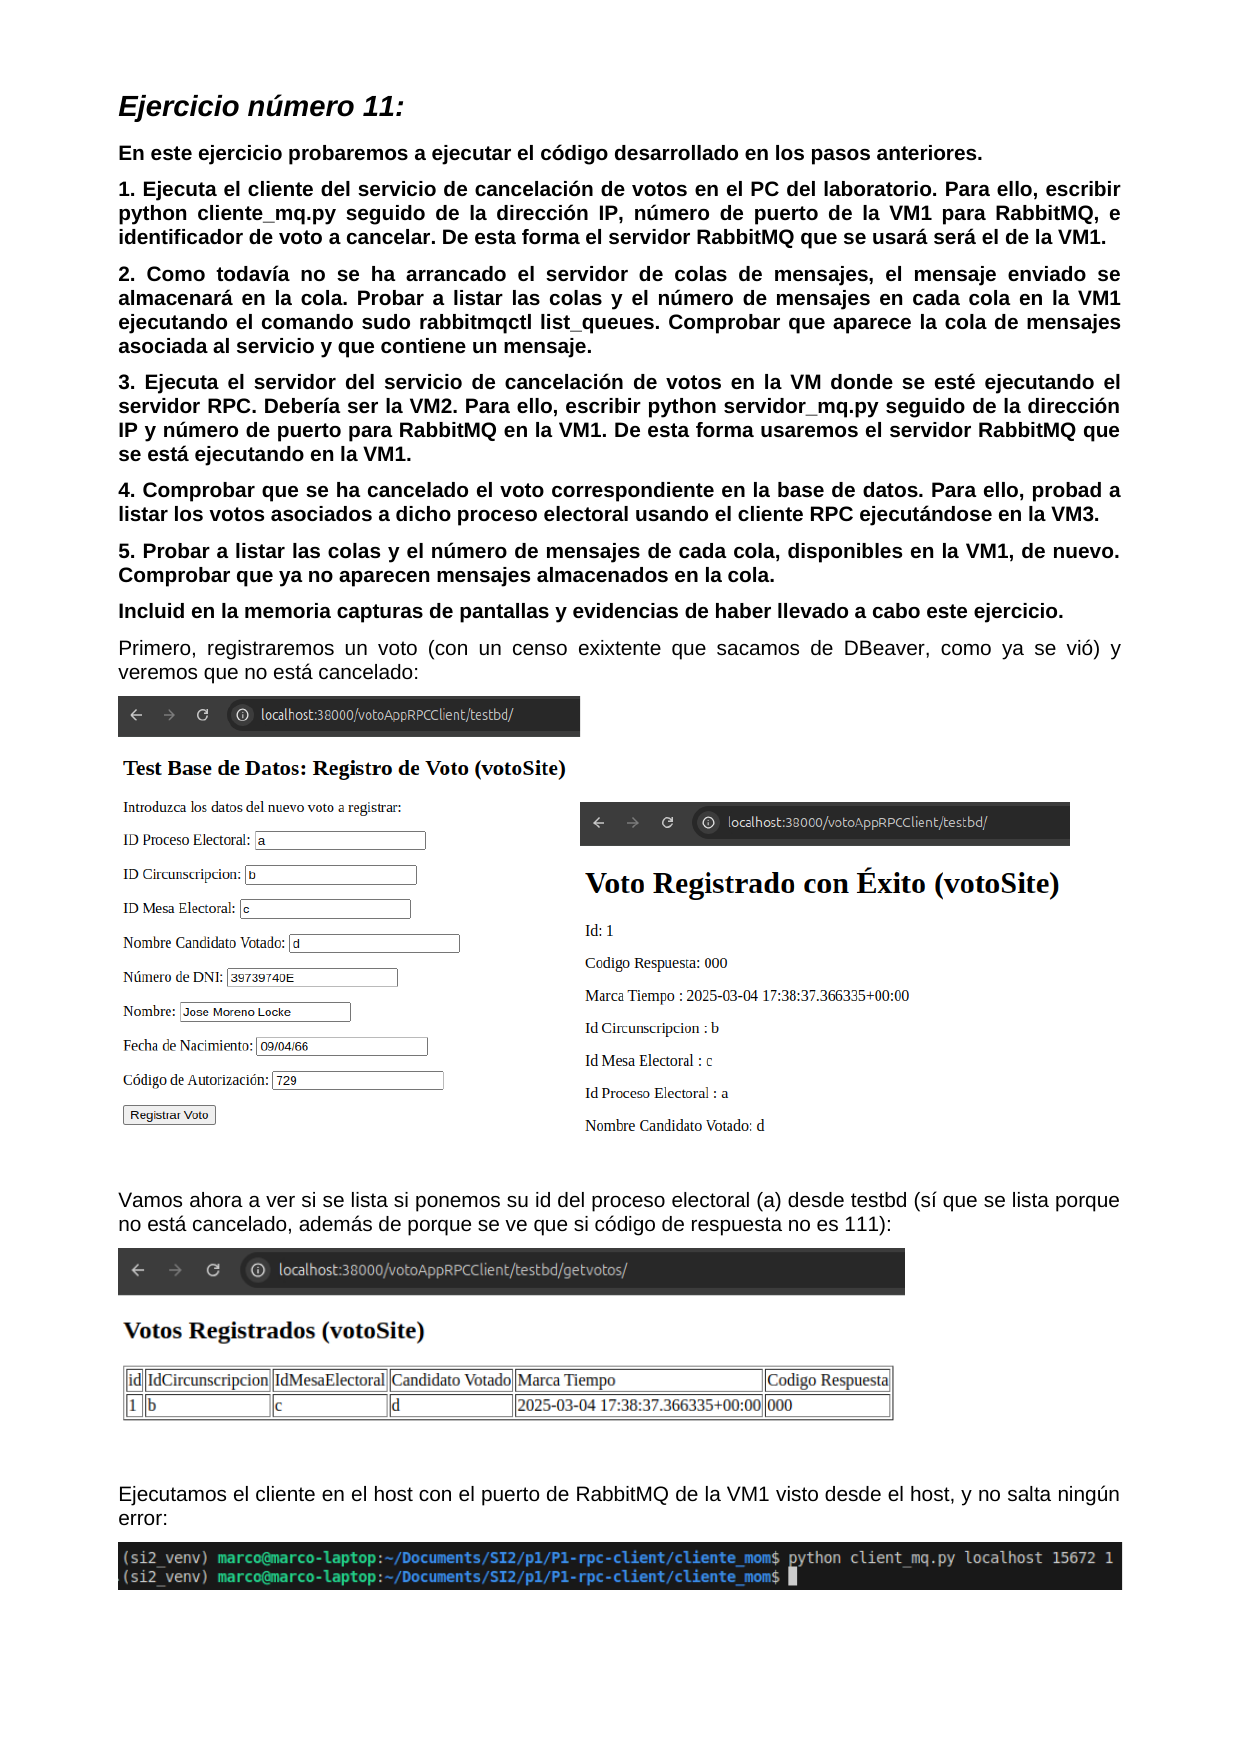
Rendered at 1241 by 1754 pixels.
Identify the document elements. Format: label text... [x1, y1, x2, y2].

subtitle 5. Probar a listar las colas y el número de mensajes de cada cola, disponibles en la VM1, de nuevo. Comprobar que ya no aparecen mensajes almacenados en la cola. [118, 539, 1122, 587]
text Vamos ahora a ver si se lista si ponemos su id del proceso electoral (a) desde testbd (sí que se lista porque no está cancelado, además de porque se ve que si código de respuesta no es 111): [118, 1188, 1122, 1236]
subtitle 2. Como todavía no se ha arrancado el servidor de colas de mensajes, el mensaje enviado se almacenará en la cola. Probar a listar las colas y el número de mensajes en cada cola en la VM1 ejecutando el comando sudo rabbitmqctl list_queues. Comprobar que aparece la cola de mensajes asociada al servicio y que contiene un mensaje. [118, 262, 1122, 357]
text Primero, registraremos un voto (con un censo exixtente que sacamos de DBeaver, como ya se vió) y veremos que no está cancelado: [118, 636, 1122, 683]
subtitle En este ejercicio probaremos a ejecutar el código desarrollado en los pasos anteriores. [118, 141, 1122, 165]
text Ejecutamos el cliente en el host con el puerto de RabbitMQ de la VM1 visto desde el host, y no salta ningún error: [118, 1482, 1122, 1530]
picture [118, 1248, 905, 1434]
subtitle Ejercicio número 11: [118, 88, 1122, 122]
picture [118, 1542, 1123, 1590]
picture [118, 696, 1070, 1139]
subtitle 4. Comprobar que se ha cancelado el voto correspondiente en la base de datos. Para ello, probad a listar los votos asociados a dicho proceso electoral usando el cliente RPC ejecutándose en la VM3. [118, 478, 1122, 526]
subtitle 3. Ejecuta el servidor del servicio de cancelación de votos en la VM donde se esté ejecutando el servidor RPC. Debería ser la VM2. Para ello, escribir python servidor_mq.py seguido de la dirección IP y número de puerto para RabbitMQ en la VM1. De esta forma usaremos el servidor RabbitMQ que se está ejecutando en la VM1. [118, 370, 1122, 466]
subtitle 1. Ejecuta el cliente del servicio de cancelación de votos en el PC del laboratorio. Para ello, escribir python cliente_mq.py seguido de la dirección IP, número de puerto de la VM1 para RabbitMQ, e identificador de voto a cancelar. De esta forma el servidor RabbitMQ que se usará será el de la VM1. [118, 177, 1122, 249]
subtitle Incluid en la memoria capturas de pantallas y evidencias de haber llevado a cabo este ejercicio. [118, 599, 1122, 623]
